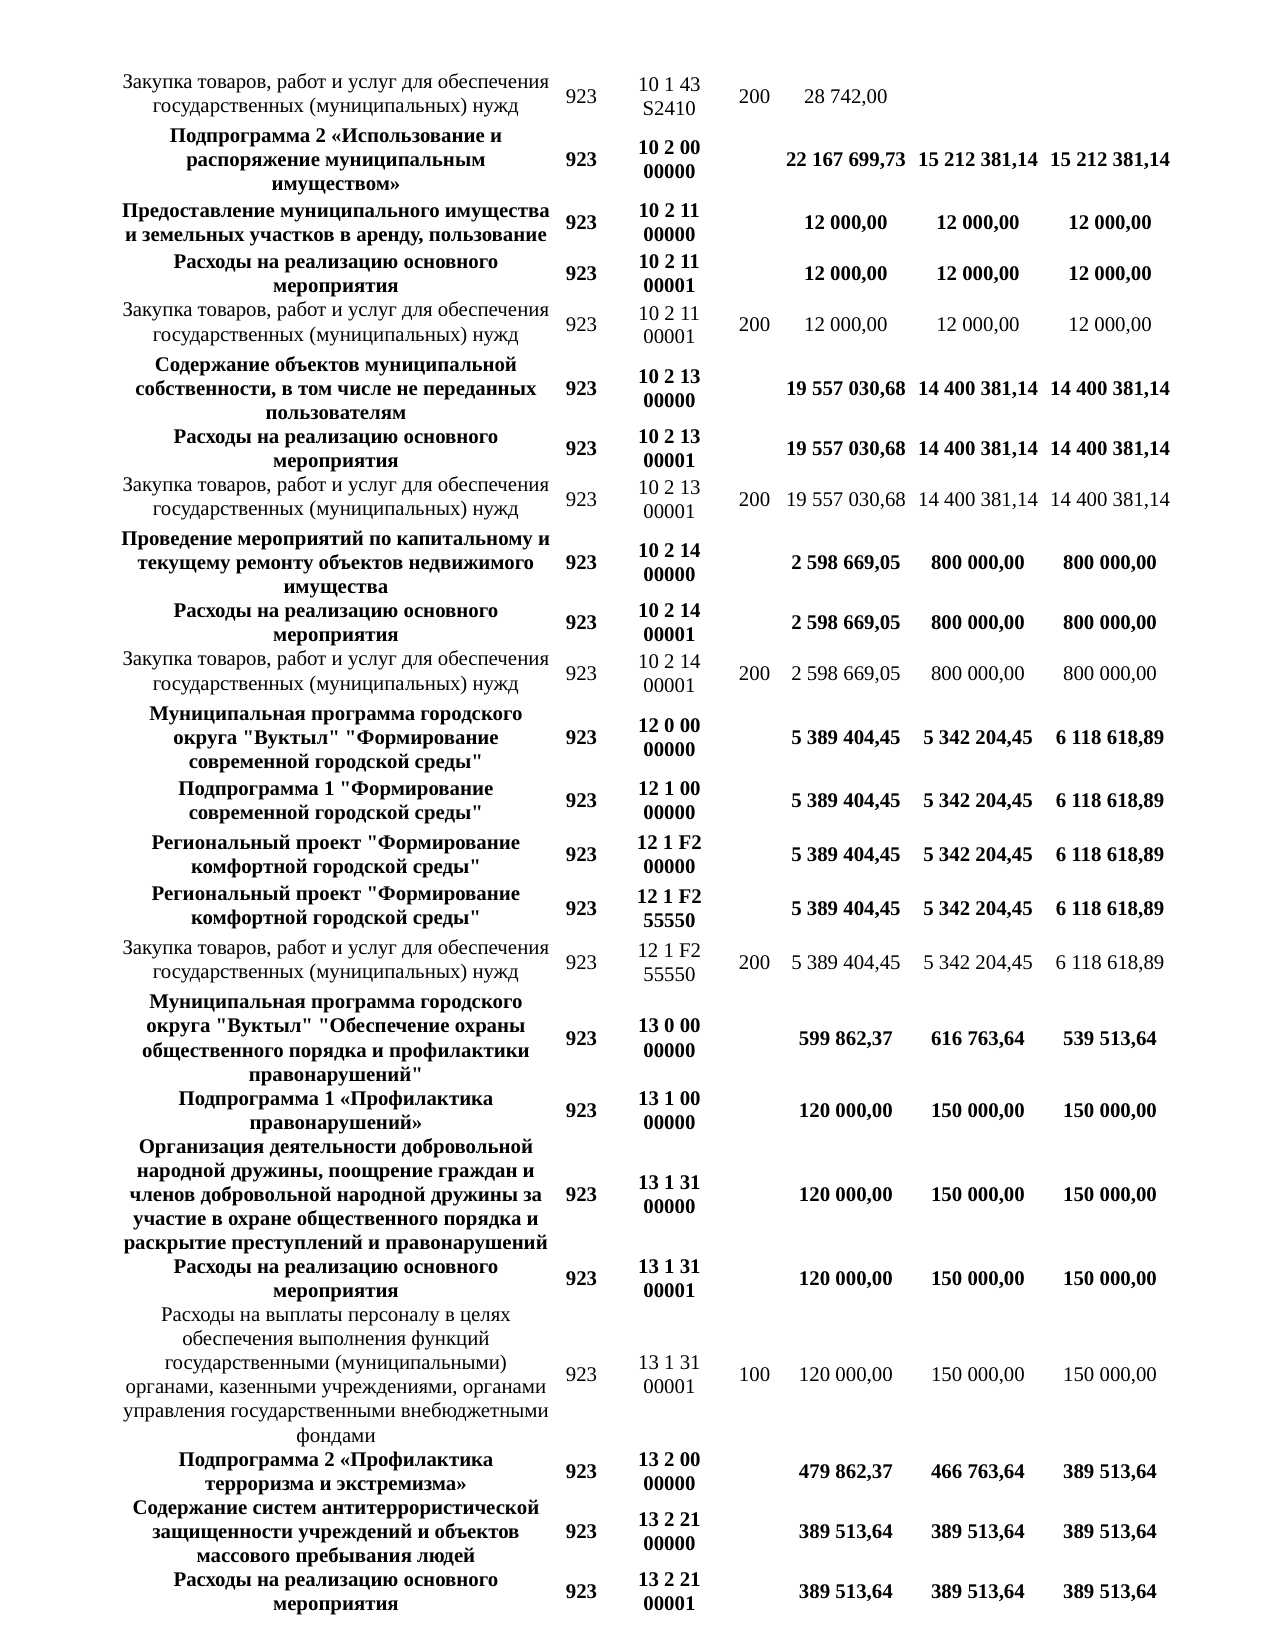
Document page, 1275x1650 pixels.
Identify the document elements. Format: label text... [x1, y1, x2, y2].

table_cell 923 [553, 1134, 609, 1254]
table_cell 14 400 381,14 [912, 424, 1044, 472]
table_cell Региональный проект "Формирование комфортной городской среды" [118, 881, 553, 935]
table_cell 13 1 31 00000 [609, 1134, 729, 1254]
table_cell 10 1 43 S2410 [609, 69, 729, 123]
table_cell 10 2 00 00000 [609, 123, 729, 195]
table_cell [729, 598, 779, 646]
table_cell 12 1 F2 00000 [609, 827, 729, 881]
table_cell 13 0 00 00000 [609, 989, 729, 1086]
table_cell 923 [553, 352, 609, 424]
table_cell 923 [553, 472, 609, 526]
table_cell 923 [553, 1495, 609, 1567]
table_cell 389 513,64 [1044, 1447, 1176, 1495]
table_cell 10 2 13 00001 [609, 472, 729, 526]
table_cell [729, 123, 779, 195]
table_cell Проведение мероприятий по капитальному и текущему ремонту объектов недвижимого имущества [118, 526, 553, 598]
table_cell [729, 881, 779, 935]
table_cell 19 557 030,68 [780, 424, 912, 472]
table_cell Муниципальная программа городского округа "Вуктыл" "Формирование современной городской среды" [118, 701, 553, 773]
table_cell Расходы на реализацию основного мероприятия [118, 598, 553, 646]
table_cell 10 2 11 00001 [609, 298, 729, 352]
table_cell 120 000,00 [780, 1302, 912, 1447]
table_cell 923 [553, 989, 609, 1086]
table_cell Расходы на выплаты персоналу в целях обеспечения выполнения функций государственными (муниципальными) органами, казенными учреждениями, органами управления государственными внебюджетными фондами [118, 1302, 553, 1447]
table_cell 923 [553, 195, 609, 249]
table_cell [729, 1447, 779, 1495]
table_cell 12 000,00 [780, 249, 912, 297]
table_cell 6 118 618,89 [1044, 701, 1176, 773]
table_cell 14 400 381,14 [912, 472, 1044, 526]
table_cell 200 [729, 935, 779, 989]
table_cell 6 118 618,89 [1044, 935, 1176, 989]
table_cell 800 000,00 [912, 598, 1044, 646]
table_cell 389 513,64 [1044, 1567, 1176, 1615]
table_cell 14 400 381,14 [1044, 352, 1176, 424]
table_cell 5 389 404,45 [780, 827, 912, 881]
table_cell [729, 1495, 779, 1567]
table_cell 150 000,00 [1044, 1254, 1176, 1302]
table_cell 923 [553, 701, 609, 773]
table_cell [729, 1254, 779, 1302]
table_cell 389 513,64 [780, 1567, 912, 1615]
table_cell 200 [729, 69, 779, 123]
table_cell [729, 1134, 779, 1254]
table_cell 120 000,00 [780, 1254, 912, 1302]
table_cell 5 389 404,45 [780, 701, 912, 773]
table_cell 389 513,64 [1044, 1495, 1176, 1567]
table_cell Расходы на реализацию основного мероприятия [118, 1254, 553, 1302]
table_cell Расходы на реализацию основного мероприятия [118, 424, 553, 472]
table_cell 923 [553, 935, 609, 989]
table_cell 923 [553, 424, 609, 472]
table_cell 15 212 381,14 [912, 123, 1044, 195]
table_cell 12 1 00 00000 [609, 773, 729, 827]
table_cell 389 513,64 [912, 1567, 1044, 1615]
table_cell 923 [553, 298, 609, 352]
table_cell 12 000,00 [912, 249, 1044, 297]
table_cell 12 000,00 [1044, 298, 1176, 352]
table_cell 13 1 31 00001 [609, 1254, 729, 1302]
table_cell 800 000,00 [912, 526, 1044, 598]
table_cell 923 [553, 1302, 609, 1447]
table_cell [912, 69, 1044, 123]
table_cell 13 2 21 00001 [609, 1567, 729, 1615]
table_cell 28 742,00 [780, 69, 912, 123]
table_cell 10 2 11 00001 [609, 249, 729, 297]
table_cell [729, 1567, 779, 1615]
table_cell [729, 701, 779, 773]
table_cell 6 118 618,89 [1044, 827, 1176, 881]
table_cell Расходы на реализацию основного мероприятия [118, 249, 553, 297]
table_cell 22 167 699,73 [780, 123, 912, 195]
table_cell 19 557 030,68 [780, 352, 912, 424]
table_cell 12 000,00 [912, 298, 1044, 352]
table_cell [729, 989, 779, 1086]
table_cell Содержание систем антитеррористической защищенности учреждений и объектов массового пребывания людей [118, 1495, 553, 1567]
table_cell 12 0 00 00000 [609, 701, 729, 773]
table_cell 6 118 618,89 [1044, 881, 1176, 935]
table_cell 800 000,00 [912, 646, 1044, 701]
table_cell 10 2 14 00000 [609, 526, 729, 598]
table_cell 800 000,00 [1044, 598, 1176, 646]
table_cell 120 000,00 [780, 1086, 912, 1134]
table_cell 923 [553, 69, 609, 123]
table_cell 923 [553, 526, 609, 598]
table_cell 150 000,00 [912, 1254, 1044, 1302]
table_cell 2 598 669,05 [780, 526, 912, 598]
table_cell 923 [553, 827, 609, 881]
table_cell 150 000,00 [1044, 1302, 1176, 1447]
table_cell Предоставление муниципального имущества и земельных участков в аренду, пользование [118, 195, 553, 249]
table_cell 616 763,64 [912, 989, 1044, 1086]
table_cell [729, 249, 779, 297]
table_cell 13 1 00 00000 [609, 1086, 729, 1134]
table_cell 15 212 381,14 [1044, 123, 1176, 195]
table_cell 389 513,64 [780, 1495, 912, 1567]
table_cell [729, 1086, 779, 1134]
table_cell 150 000,00 [912, 1134, 1044, 1254]
table_cell 12 000,00 [1044, 249, 1176, 297]
table_cell 10 2 11 00000 [609, 195, 729, 249]
table_cell 5 389 404,45 [780, 935, 912, 989]
table_cell Закупка товаров, работ и услуг для обеспечения государственных (муниципальных) нужд [118, 472, 553, 526]
table_cell [729, 827, 779, 881]
table_cell Подпрограмма 2 «Профилактика терроризма и экстремизма» [118, 1447, 553, 1495]
table_cell Расходы на реализацию основного мероприятия [118, 1567, 553, 1615]
table_cell 5 342 204,45 [912, 701, 1044, 773]
table_cell Закупка товаров, работ и услуг для обеспечения государственных (муниципальных) нужд [118, 935, 553, 989]
table_cell 12 000,00 [912, 195, 1044, 249]
table_cell 599 862,37 [780, 989, 912, 1086]
table_cell Региональный проект "Формирование комфортной городской среды" [118, 827, 553, 881]
table_cell 200 [729, 472, 779, 526]
table_cell 923 [553, 646, 609, 701]
table_cell 923 [553, 773, 609, 827]
table_cell 100 [729, 1302, 779, 1447]
table_cell 923 [553, 881, 609, 935]
table_cell [729, 424, 779, 472]
table_cell 466 763,64 [912, 1447, 1044, 1495]
table_cell 13 1 31 00001 [609, 1302, 729, 1447]
table_cell Закупка товаров, работ и услуг для обеспечения государственных (муниципальных) нужд [118, 69, 553, 123]
table_cell 5 342 204,45 [912, 935, 1044, 989]
table_cell 200 [729, 646, 779, 701]
table_cell 14 400 381,14 [1044, 472, 1176, 526]
table_cell 5 342 204,45 [912, 773, 1044, 827]
table_cell [729, 195, 779, 249]
table_cell 800 000,00 [1044, 526, 1176, 598]
table_cell 12 000,00 [1044, 195, 1176, 249]
table_cell Содержание объектов муниципальной собственности, в том числе не переданных пользователям [118, 352, 553, 424]
table_cell 12 1 F2 55550 [609, 881, 729, 935]
table_cell 389 513,64 [912, 1495, 1044, 1567]
table_cell 19 557 030,68 [780, 472, 912, 526]
table_cell 923 [553, 123, 609, 195]
table_cell 10 2 13 00001 [609, 424, 729, 472]
table_cell 150 000,00 [912, 1086, 1044, 1134]
table_cell 923 [553, 598, 609, 646]
table_cell [729, 773, 779, 827]
table_cell 120 000,00 [780, 1134, 912, 1254]
table_cell Подпрограмма 2 «Использование и распоряжение муниципальным имуществом» [118, 123, 553, 195]
table_cell 2 598 669,05 [780, 646, 912, 701]
table_cell 12 000,00 [780, 195, 912, 249]
table_cell 5 342 204,45 [912, 881, 1044, 935]
table_cell [1044, 69, 1176, 123]
table_cell Закупка товаров, работ и услуг для обеспечения государственных (муниципальных) нужд [118, 646, 553, 701]
table_cell 13 2 21 00000 [609, 1495, 729, 1567]
table_cell 539 513,64 [1044, 989, 1176, 1086]
table_cell [729, 352, 779, 424]
table_cell 12 000,00 [780, 298, 912, 352]
table_cell 5 389 404,45 [780, 773, 912, 827]
table_cell 150 000,00 [912, 1302, 1044, 1447]
table_cell 10 2 14 00001 [609, 646, 729, 701]
table_cell Муниципальная программа городского округа "Вуктыл" "Обеспечение охраны общественного порядка и профилактики правонарушений" [118, 989, 553, 1086]
table_cell Организация деятельности добровольной народной дружины, поощрение граждан и членов добровольной народной дружины за участие в охране общественного порядка и раскрытие преступлений и правонарушений [118, 1134, 553, 1254]
table_cell 6 118 618,89 [1044, 773, 1176, 827]
table_cell Подпрограмма 1 "Формирование современной городской среды" [118, 773, 553, 827]
table_cell 14 400 381,14 [912, 352, 1044, 424]
table_cell 10 2 13 00000 [609, 352, 729, 424]
table_cell 5 342 204,45 [912, 827, 1044, 881]
table_cell [729, 526, 779, 598]
table_cell 923 [553, 1254, 609, 1302]
table_cell 13 2 00 00000 [609, 1447, 729, 1495]
table_cell 800 000,00 [1044, 646, 1176, 701]
table_cell 5 389 404,45 [780, 881, 912, 935]
table_cell 2 598 669,05 [780, 598, 912, 646]
table_cell 150 000,00 [1044, 1086, 1176, 1134]
table_cell 200 [729, 298, 779, 352]
table_cell 14 400 381,14 [1044, 424, 1176, 472]
table_cell 923 [553, 249, 609, 297]
table_cell 923 [553, 1447, 609, 1495]
table_cell Закупка товаров, работ и услуг для обеспечения государственных (муниципальных) нужд [118, 298, 553, 352]
table_cell 150 000,00 [1044, 1134, 1176, 1254]
table_cell 923 [553, 1086, 609, 1134]
table_cell 12 1 F2 55550 [609, 935, 729, 989]
table_cell 10 2 14 00001 [609, 598, 729, 646]
table_cell Подпрограмма 1 «Профилактика правонарушений» [118, 1086, 553, 1134]
table_cell 923 [553, 1567, 609, 1615]
table_cell 479 862,37 [780, 1447, 912, 1495]
